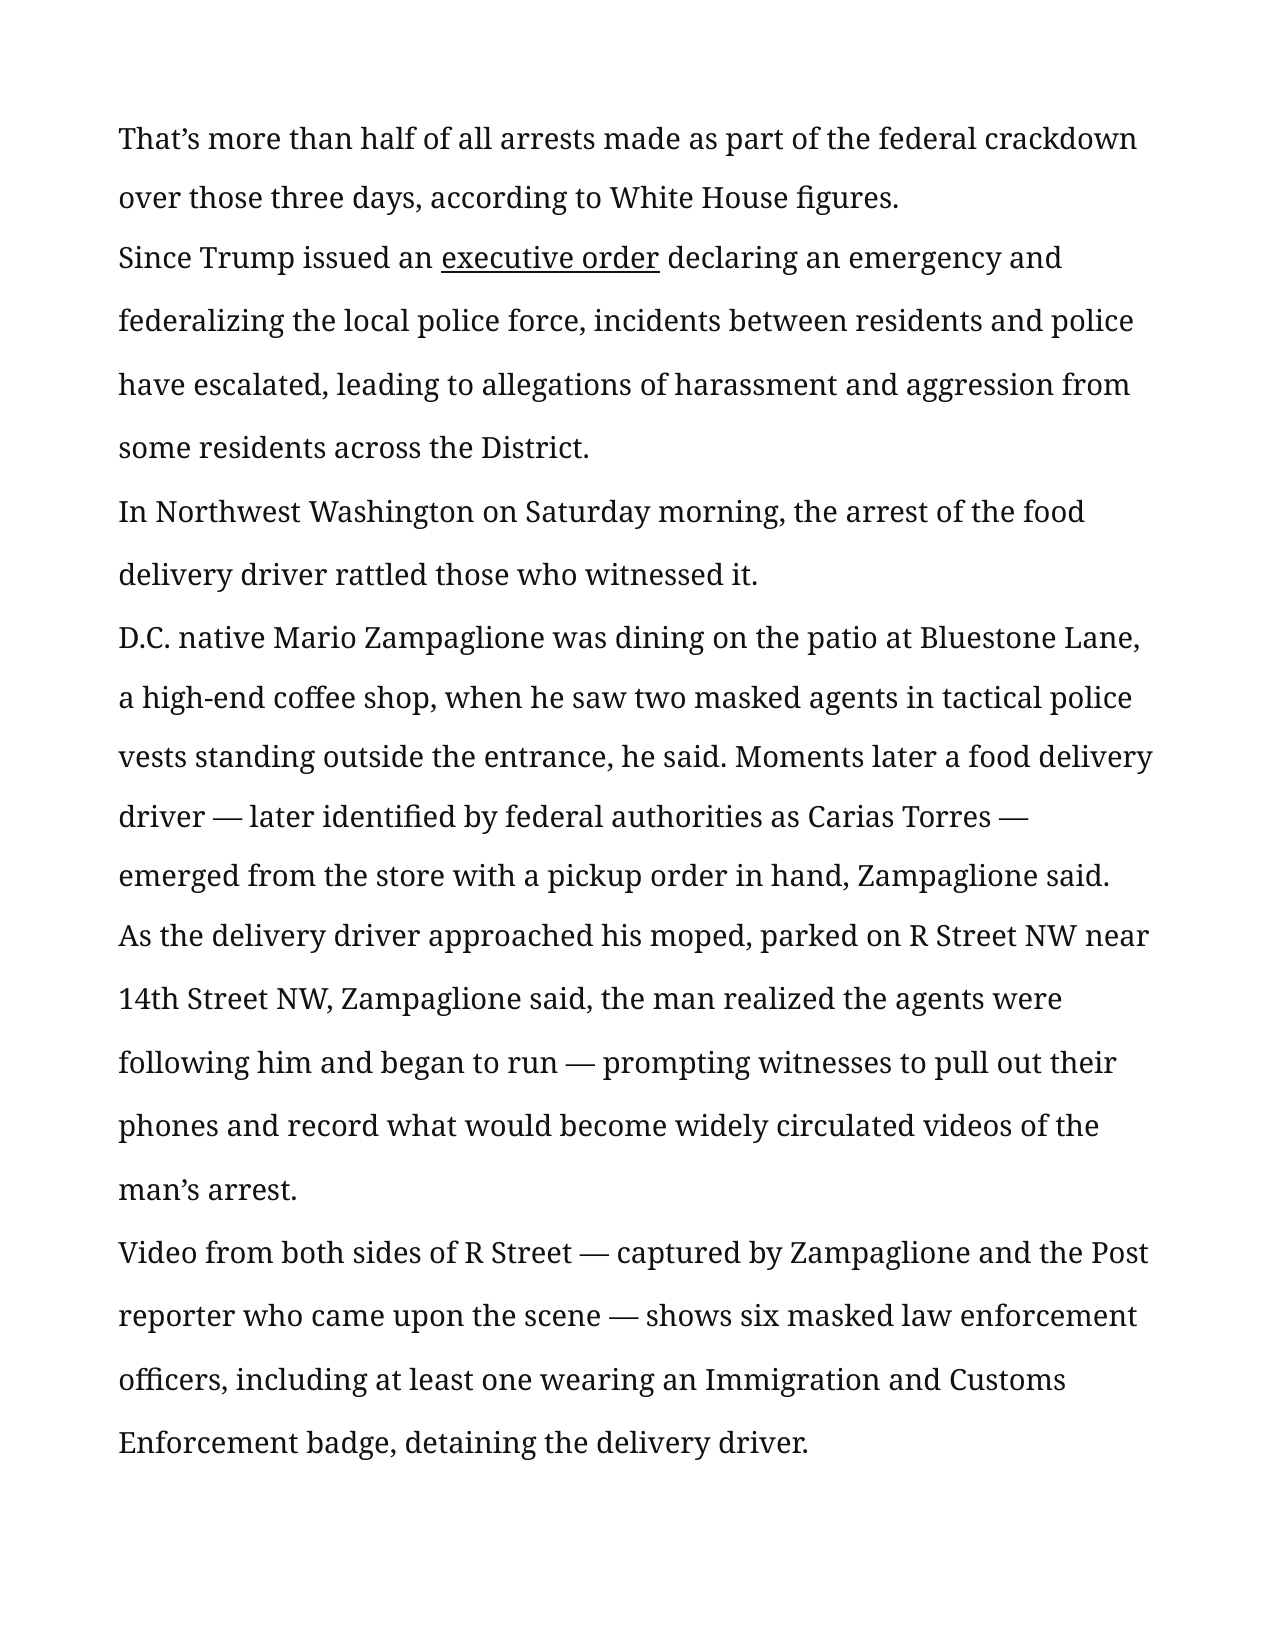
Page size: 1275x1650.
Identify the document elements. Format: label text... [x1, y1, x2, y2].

text As the delivery driver approached his moped, parked on R Street NW near 14th Street NW, Zampaglione said, the man realized the agents were following him and began to run — prompting witnesses to pull out their phones and record what would become widely circulated videos of the man’s arrest. [118, 915, 1157, 1208]
text In Northwest Washington on Saturday morning, the arrest of the food delivery driver rattled those who witnessed it. [118, 491, 1157, 594]
text D.C. native Mario Zampaglione was dining on the patio at Bluestone Lane, a high-end coffee shop, when he saw two masked agents in tactical police vests standing outside the entrance, he said. Moments later a food delivery driver — later identified by federal authorities as Carias Torres — emerged from the store with a pickup order in hand, Zampaglione said. [118, 618, 1157, 895]
text Video from both sides of R Street — captured by Zampaglione and the Post reporter who came upon the scene — shows six masked law enforcement officers, including at least one wearing an Immigration and Customs Enforcement badge, detaining the delivery driver. [118, 1232, 1157, 1462]
text That’s more than half of all arrests made as part of the federal crackdown over those three days, according to White House figures. [118, 118, 1157, 217]
text Since Trump issued an executive order declaring an emergency and federalizing the local police force, incidents between residents and police have escalated, leading to allegations of harassment and aggression from some residents across the District. [118, 237, 1157, 467]
